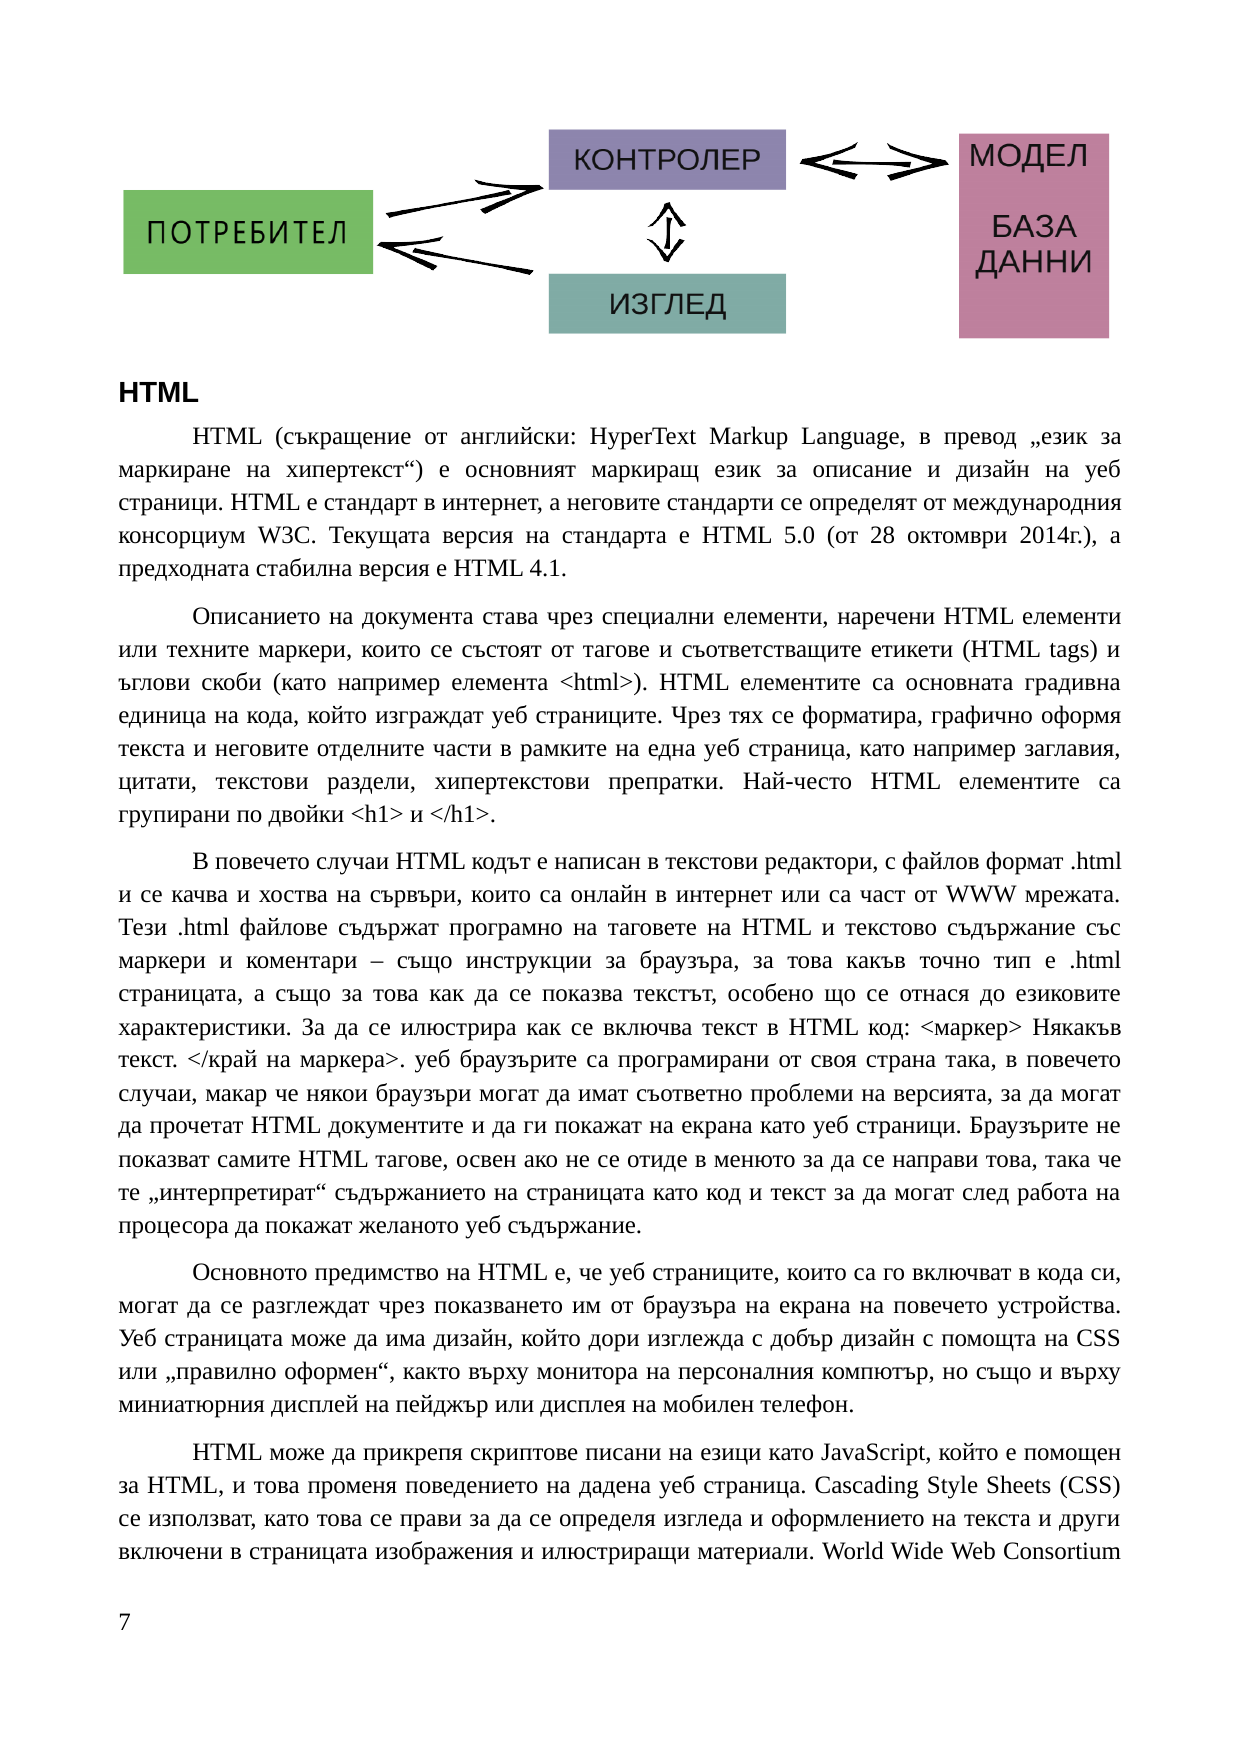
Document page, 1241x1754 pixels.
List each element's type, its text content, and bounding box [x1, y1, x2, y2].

picture [118, 123, 1123, 342]
subtitle [118, 118, 1122, 123]
text HTML (съкращение от английски: HyperText Markup Language, в превод „език за маркиране на хипертекст“) е основният маркиращ език за описание и дизайн на уеб страници. HTML е стандарт в интернет, а неговите стандарти се определят от международния консорциум W3C. Текущата версия на стандарта е HTML 5.0 (от 28 октомври 2014г.), а предходната стабилна версия е HTML 4.1. [118, 421, 1122, 582]
subtitle HTML [118, 342, 1122, 408]
text Основното предимство на HTML е, че уеб страниците, които са го включват в кода си, могат да се разглеждат чрез показването им от браузъра на екрана на повечето устройства. Уеб страницата може да има дизайн, който дори изглежда с добър дизайн с помощта на CSS или „правилно оформен“, както върху монитора на персоналния компютър, но също и върху миниатюрния дисплей на пейджър или дисплея на мобилен телефон. [118, 1257, 1122, 1418]
text HTML може да прикрепя скриптове писани на езици като JavaScript, който е помощен за HTML, и това променя поведението на дадена уеб страница. Cascading Style Sheets (CSS) се използват, като това се прави за да се определя изгледа и оформлението на текста и други включени в страницата изображения и илюстриращи материали. World Wide Web Consortium [118, 1437, 1122, 1565]
text Описанието на документа става чрез специални елементи, наречени HTML елементи или техните маркери, които се състоят от тагове и съответстващите етикети (HTML tags) и ъглови скоби (като например елемента <html>). HTML елементите са основната градивна единица на кода, който изграждат уеб страниците. Чрез тях се форматира, графично оформя текста и неговите отделните части в рамките на една уеб страница, като например заглавия, цитати, текстови раздели, хипертекстови препратки. Най-често HTML елементите са групирани по двойки <h1> и </h1>. [118, 601, 1122, 828]
text В повечето случаи HTML кодът е написан в текстови редактори, с файлов формат .html и се качва и хоства на сървъри, които са онлайн в интернет или са част от WWW мрежата. Тези .html файлове съдържат програмно на таговете на HTML и текстово съдържание със маркери и коментари – също инструкции за браузъра, за това какъв точно тип е .html страницата, а също за това как да се показва текстът, особено що се отнася до езиковите характеристики. За да се илюстрира как се включва текст в HTML код: <маркер> Някакъв текст. </край на маркера>. уеб браузърите са програмирани от своя страна така, в повечето случаи, макар че някои браузъри могат да имат съответно проблеми на версията, за да могат да прочетат HTML документите и да ги покажат на екрана като уеб страници. Браузърите не показват самите HTML тагове, освен ако не се отиде в менюто за да се направи това, така че те „интерпретират“ съдържанието на страницата като код и текст за да могат след работа на процесора да покажат желаното уеб съдържание. [118, 846, 1122, 1238]
